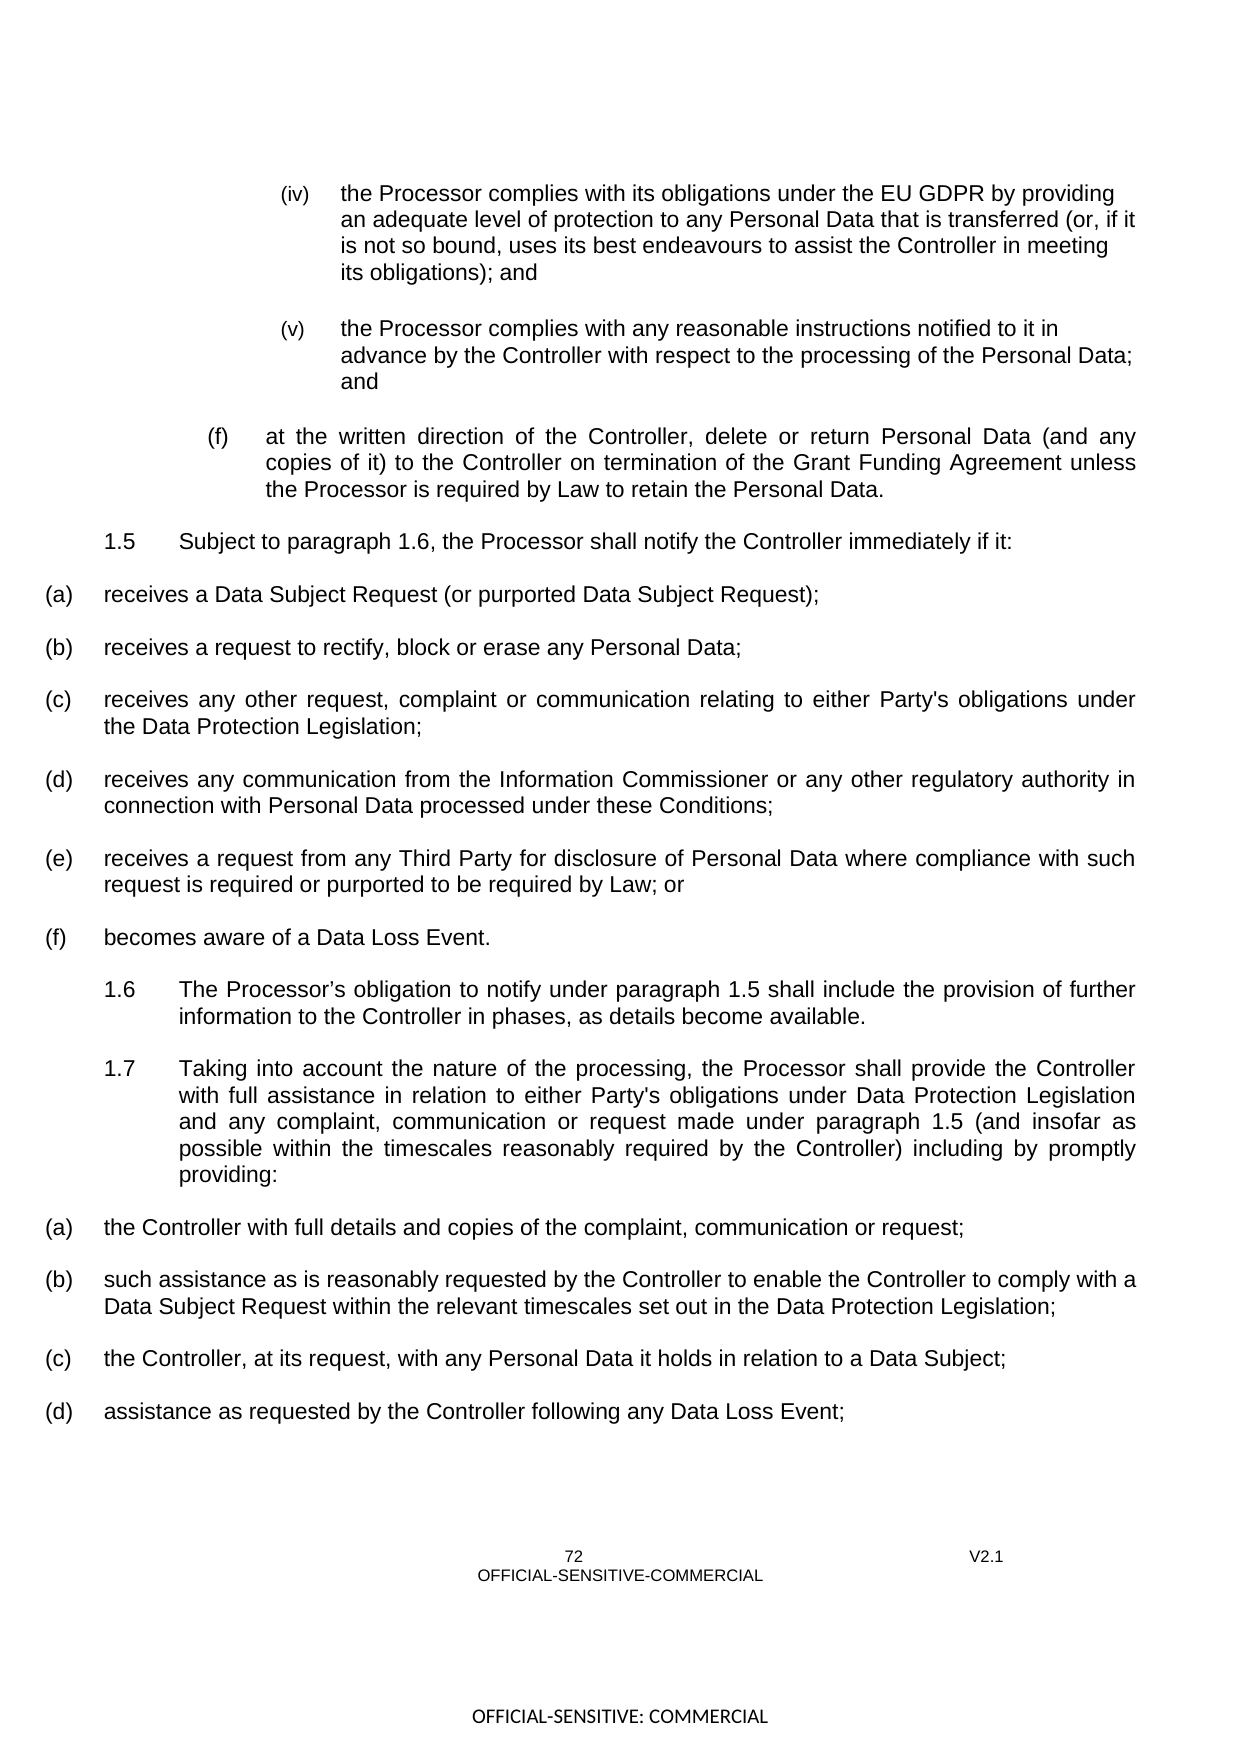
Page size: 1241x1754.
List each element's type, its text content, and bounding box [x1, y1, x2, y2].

list the Processor complies with its obligations under the EU GDPR by providing an adequate level of protection to any Personal Data that is transferred (or, if it is not so bound, uses its best endeavours to assist the Controller in meeting its obligations); and [280, 179, 1137, 285]
list receives a request to rectify, block or erase any Personal Data; [45, 634, 1137, 660]
list The Processor’s obligation to notify under paragraph 1.5 shall include the provision of further information to the Controller in phases, as details become available. [103, 976, 1137, 1029]
list such assistance as is reasonably requested by the Controller to enable the Controller to comply with a Data Subject Request within the relevant timescales set out in the Data Protection Legislation; [45, 1266, 1137, 1319]
list the Processor complies with any reasonable instructions notified to it in advance by the Controller with respect to the processing of the Personal Data; and [280, 315, 1137, 394]
list at the written direction of the Controller, delete or return Personal Data (and any copies of it) to the Controller on termination of the Grant Funding Agreement unless the Processor is required by Law to retain the Personal Data. [207, 423, 1137, 502]
list the Controller, at its request, with any Personal Data it holds in relation to a Data Subject; [45, 1345, 1137, 1372]
list Subject to paragraph 1.6, the Processor shall notify the Controller immediately if it: [103, 528, 1137, 555]
list becomes aware of a Data Loss Event. [45, 924, 1137, 950]
list Taking into account the nature of the processing, the Processor shall provide the Controller with full assistance in relation to either Party's obligations under Data Protection Legislation and any complaint, communication or request made under paragraph 1.5 (and insofar as possible within the timescales reasonably required by the Controller) including by promptly providing: [103, 1055, 1137, 1187]
list assistance as requested by the Controller following any Data Loss Event; [45, 1398, 1137, 1424]
list receives any communication from the Information Commissioner or any other regulatory authority in connection with Personal Data processed under these Conditions; [45, 766, 1137, 818]
list receives a Data Subject Request (or purported Data Subject Request); [45, 581, 1137, 607]
list receives a request from any Third Party for disclosure of Personal Data where compliance with such request is required or purported to be required by Law; or [45, 844, 1137, 897]
list the Controller with full details and copies of the complaint, communication or request; [45, 1213, 1137, 1240]
list receives any other request, complaint or communication relating to either Party's obligations under the Data Protection Legislation; [45, 686, 1137, 739]
